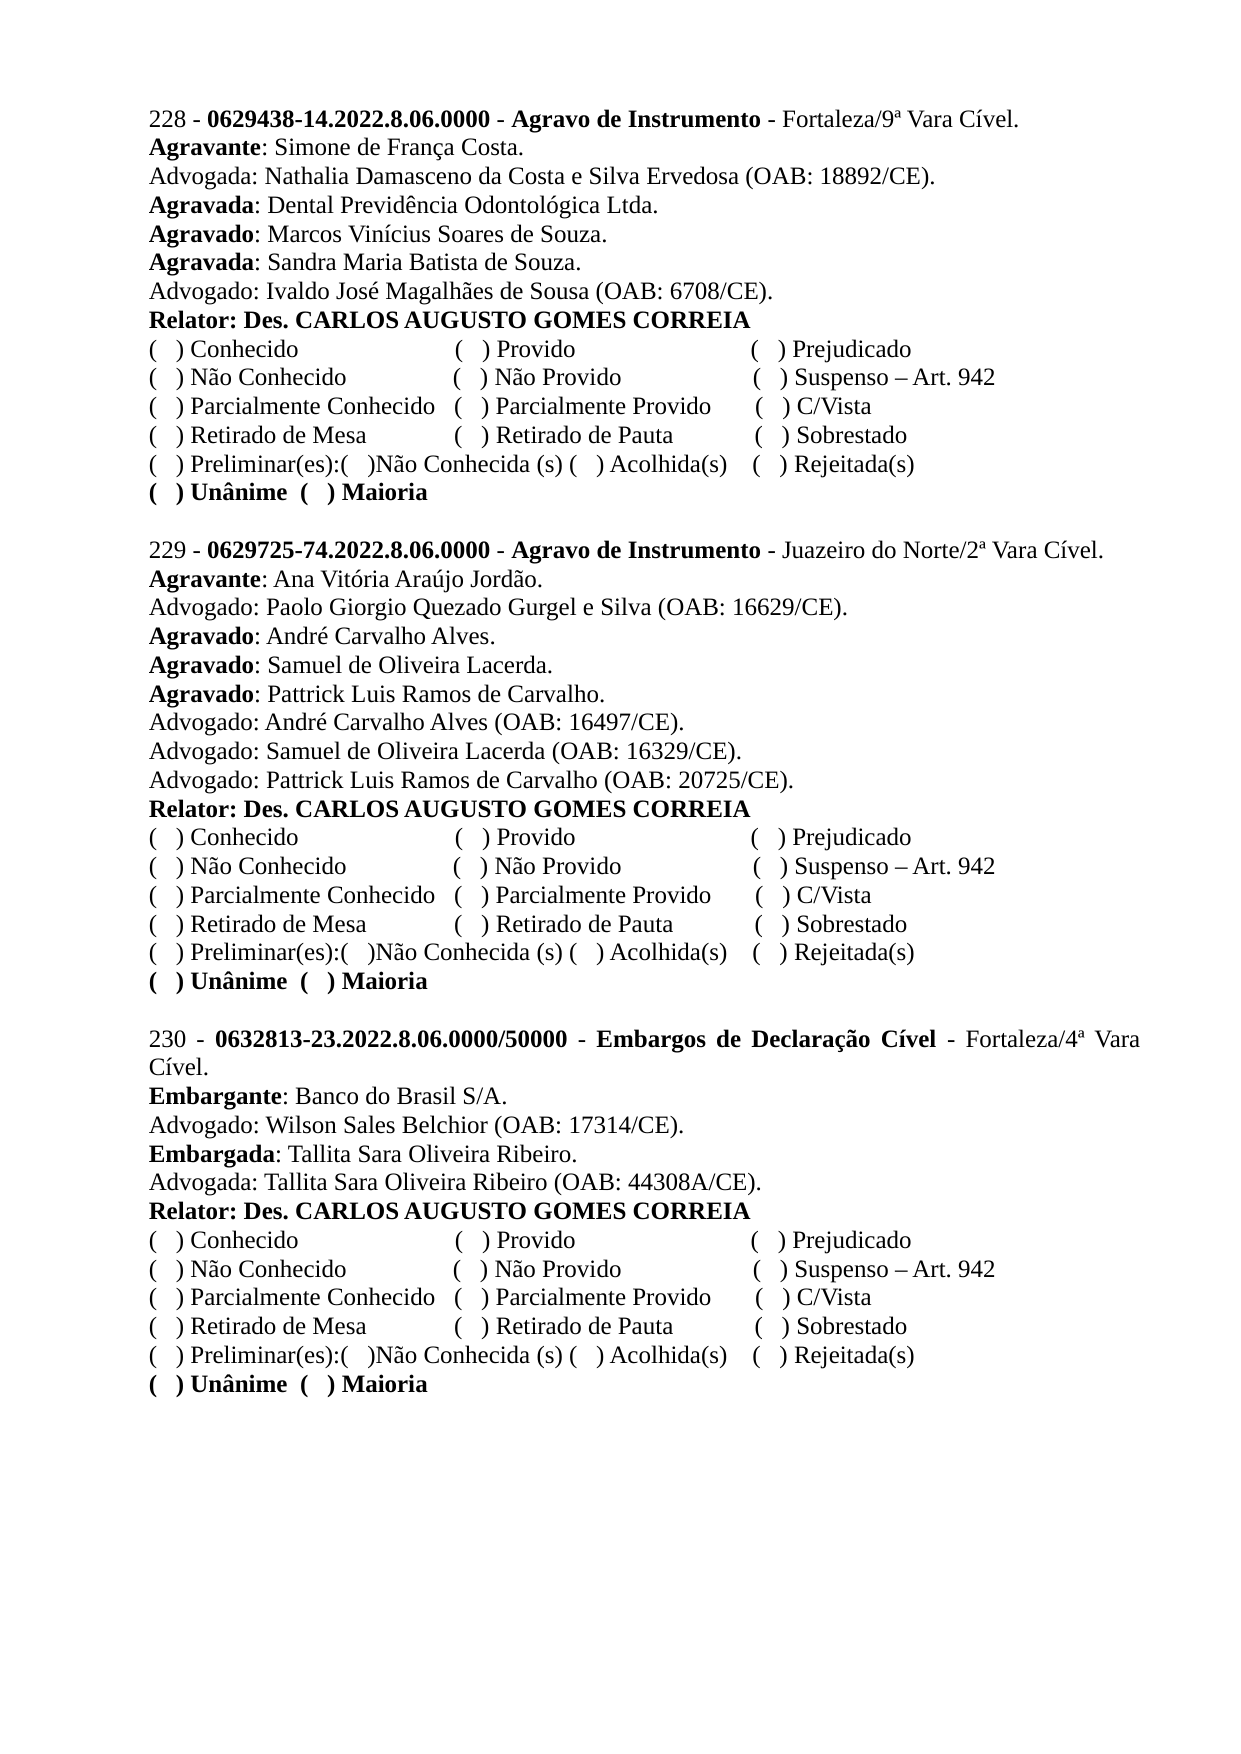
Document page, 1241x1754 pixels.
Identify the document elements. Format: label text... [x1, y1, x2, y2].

text Agravante: Simone de França Costa. [148, 132, 1141, 161]
text Agravado: Pattrick Luis Ramos de Carvalho. [148, 679, 1141, 707]
text Embargante: Banco do Brasil S/A. [148, 1081, 1141, 1110]
text 229 - 0629725-74.2022.8.06.0000 - Agravo de Instrumento - Juazeiro do Norte/2ª Vara Cível. [148, 535, 1141, 564]
text Agravada: Sandra Maria Batista de Souza. [148, 247, 1141, 276]
text Relator: Des. CARLOS AUGUSTO GOMES CORREIA [148, 794, 1141, 822]
text Embargada: Tallita Sara Oliveira Ribeiro. [148, 1139, 1141, 1167]
text Advogada: Tallita Sara Oliveira Ribeiro (OAB: 44308A/CE). [148, 1167, 1141, 1196]
text ( ) Unânime ( ) Maioria [148, 966, 1158, 995]
text Advogado: Pattrick Luis Ramos de Carvalho (OAB: 20725/CE). [148, 765, 1141, 794]
text ( ) Parcialmente Conhecido ( ) Parcialmente Provido ( ) C/Vista [148, 880, 1158, 909]
text 230 - 0632813-23.2022.8.06.0000/50000 - Embargos de Declaração Cível - Fortaleza/4ª Vara Cível. [148, 1024, 1141, 1081]
text ( ) Preliminar(es):( )Não Conhecida (s) ( ) Acolhida(s) ( ) Rejeitada(s) [148, 1340, 1158, 1369]
text Agravada: Dental Previdência Odontológica Ltda. [148, 190, 1141, 219]
text ( ) Retirado de Mesa ( ) Retirado de Pauta ( ) Sobrestado [148, 420, 1158, 449]
text ( ) Retirado de Mesa ( ) Retirado de Pauta ( ) Sobrestado [148, 1311, 1158, 1340]
text Advogado: Wilson Sales Belchior (OAB: 17314/CE). [148, 1110, 1141, 1139]
text Agravado: Marcos Vinícius Soares de Souza. [148, 219, 1141, 247]
text ( ) Parcialmente Conhecido ( ) Parcialmente Provido ( ) C/Vista [148, 1282, 1158, 1311]
text ( ) Conhecido ( ) Provido ( ) Prejudicado [148, 822, 1141, 851]
text ( ) Não Conhecido ( ) Não Provido ( ) Suspenso – Art. 942 [148, 851, 1158, 880]
text Advogado: Samuel de Oliveira Lacerda (OAB: 16329/CE). [148, 736, 1141, 765]
text Advogado: Ivaldo José Magalhães de Sousa (OAB: 6708/CE). [148, 276, 1141, 305]
text ( ) Conhecido ( ) Provido ( ) Prejudicado [148, 334, 1141, 362]
text Advogada: Nathalia Damasceno da Costa e Silva Ervedosa (OAB: 18892/CE). [148, 161, 1141, 190]
text ( ) Unânime ( ) Maioria [148, 1369, 1158, 1397]
text ( ) Parcialmente Conhecido ( ) Parcialmente Provido ( ) C/Vista [148, 391, 1158, 420]
text Agravado: André Carvalho Alves. [148, 621, 1141, 650]
text Agravado: Samuel de Oliveira Lacerda. [148, 650, 1141, 679]
text ( ) Não Conhecido ( ) Não Provido ( ) Suspenso – Art. 942 [148, 362, 1158, 391]
text Advogado: André Carvalho Alves (OAB: 16497/CE). [148, 707, 1141, 736]
text Relator: Des. CARLOS AUGUSTO GOMES CORREIA [148, 1196, 1141, 1225]
text Relator: Des. CARLOS AUGUSTO GOMES CORREIA [148, 305, 1141, 334]
text ( ) Preliminar(es):( )Não Conhecida (s) ( ) Acolhida(s) ( ) Rejeitada(s) [148, 937, 1158, 966]
text ( ) Não Conhecido ( ) Não Provido ( ) Suspenso – Art. 942 [148, 1254, 1158, 1282]
text 228 - 0629438-14.2022.8.06.0000 - Agravo de Instrumento - Fortaleza/9ª Vara Cível. [148, 104, 1141, 132]
text ( ) Preliminar(es):( )Não Conhecida (s) ( ) Acolhida(s) ( ) Rejeitada(s) [148, 449, 1158, 477]
text ( ) Retirado de Mesa ( ) Retirado de Pauta ( ) Sobrestado [148, 909, 1158, 937]
text ( ) Conhecido ( ) Provido ( ) Prejudicado [148, 1225, 1141, 1254]
text ( ) Unânime ( ) Maioria [148, 477, 1158, 506]
text Agravante: Ana Vitória Araújo Jordão. [148, 564, 1141, 592]
text Advogado: Paolo Giorgio Quezado Gurgel e Silva (OAB: 16629/CE). [148, 592, 1141, 621]
